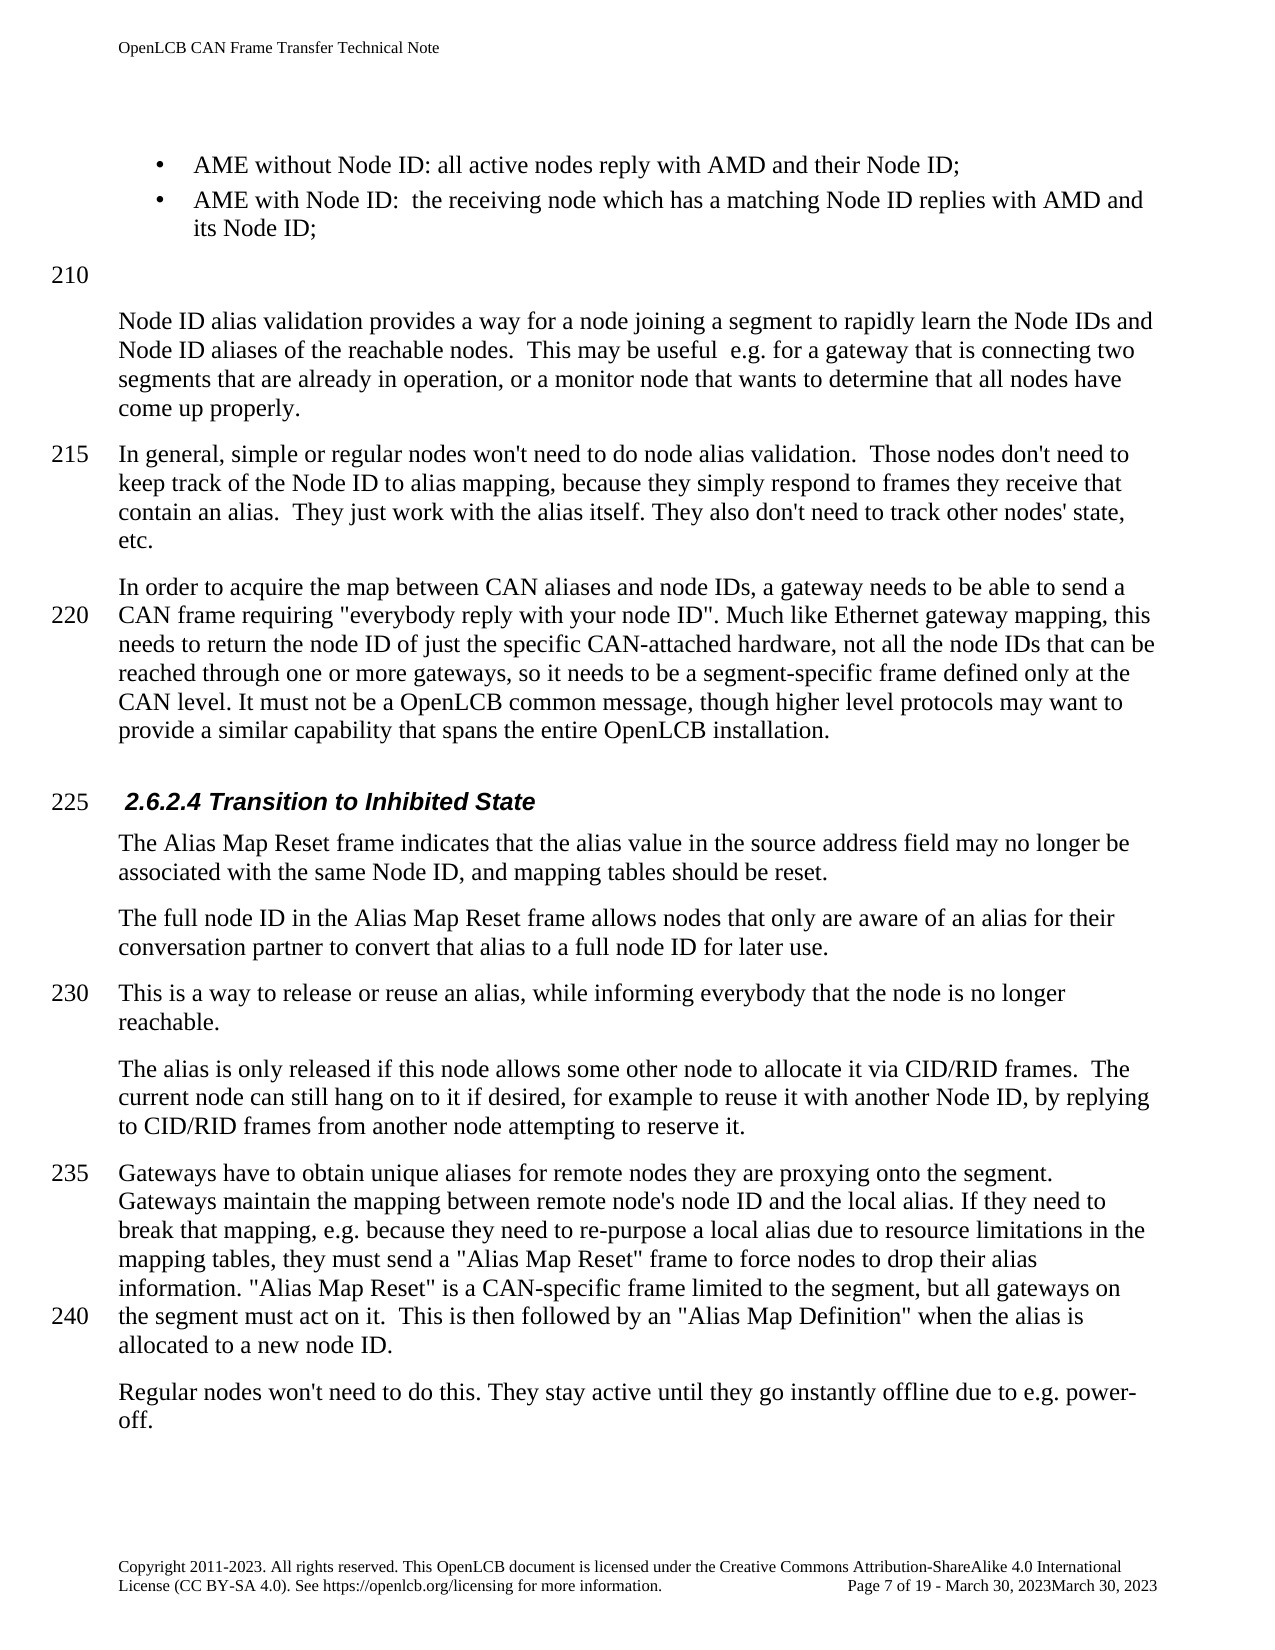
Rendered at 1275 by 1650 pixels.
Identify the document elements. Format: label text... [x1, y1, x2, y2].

text Gateways have to obtain unique aliases for remote nodes they are proxying onto the segment. Gateways maintain the mapping between remote node's node ID and the local alias. If they need to break that mapping, e.g. because they need to re-purpose a local alias due to resource limitations in the mapping tables, they must send a "Alias Map Reset" frame to force nodes to drop their alias information. "Alias Map Reset" is a CAN-specific frame limited to the segment, but all gateways on the segment must act on it. This is then followed by an "Alias Map Definition" when the alias is allocated to a new node ID. [118, 1158, 1157, 1359]
list AME with Node ID: the receiving node which has a matching Node ID replies with AMD and its Node ID; [156, 185, 1157, 242]
text The Alias Map Reset frame indicates that the alias value in the source address field may no longer be associated with the same Node ID, and mapping tables should be reset. [118, 828, 1157, 886]
text This is a way to release or reuse an alias, while informing everybody that the node is no longer reachable. [118, 978, 1157, 1036]
text Regular nodes won't need to do this. They stay active until they go instantly offline due to e.g. power-off. [118, 1377, 1157, 1434]
text The full node ID in the Alias Map Reset frame allows nodes that only are aware of an alias for their conversation partner to convert that alias to a full node ID for later use. [118, 903, 1157, 961]
text The alias is only released if this node allows some other node to allocate it via CID/RID frames. The current node can still hang on to it if desired, for example to reuse it with another Node ID, by replying to CID/RID frames from another node attempting to reserve it. [118, 1054, 1157, 1140]
list AME without Node ID: all active nodes reply with AMD and their Node ID; [156, 150, 1157, 179]
text In general, simple or regular nodes won't need to do node alias validation. Those nodes don't need to keep track of the Node ID to alias mapping, because they simply respond to frames they receive that contain an alias. They just work with the alias itself. They also don't need to track other nodes' state, etc. [118, 439, 1157, 554]
text In order to acquire the map between CAN aliases and node IDs, a gateway needs to be able to send a CAN frame requiring "everybody reply with your node ID". Much like Ethernet gateway mapping, this needs to return the node ID of just the specific CAN-attached hardware, not all the node IDs that can be reached through one or more gateways, so it needs to be a segment-specific frame defined only at the CAN level. It must not be a OpenLCB common message, though higher level protocols may want to provide a similar capability that spans the entire OpenLCB installation. [118, 572, 1157, 744]
subtitle Transition to Inhibited State [118, 787, 1157, 816]
text Node ID alias validation provides a way for a node joining a segment to rapidly learn the Node IDs and Node ID aliases of the reachable nodes. This may be useful e.g. for a gateway that is connecting two segments that are already in operation, or a monitor node that wants to determine that all nodes have come up properly. [118, 306, 1157, 421]
